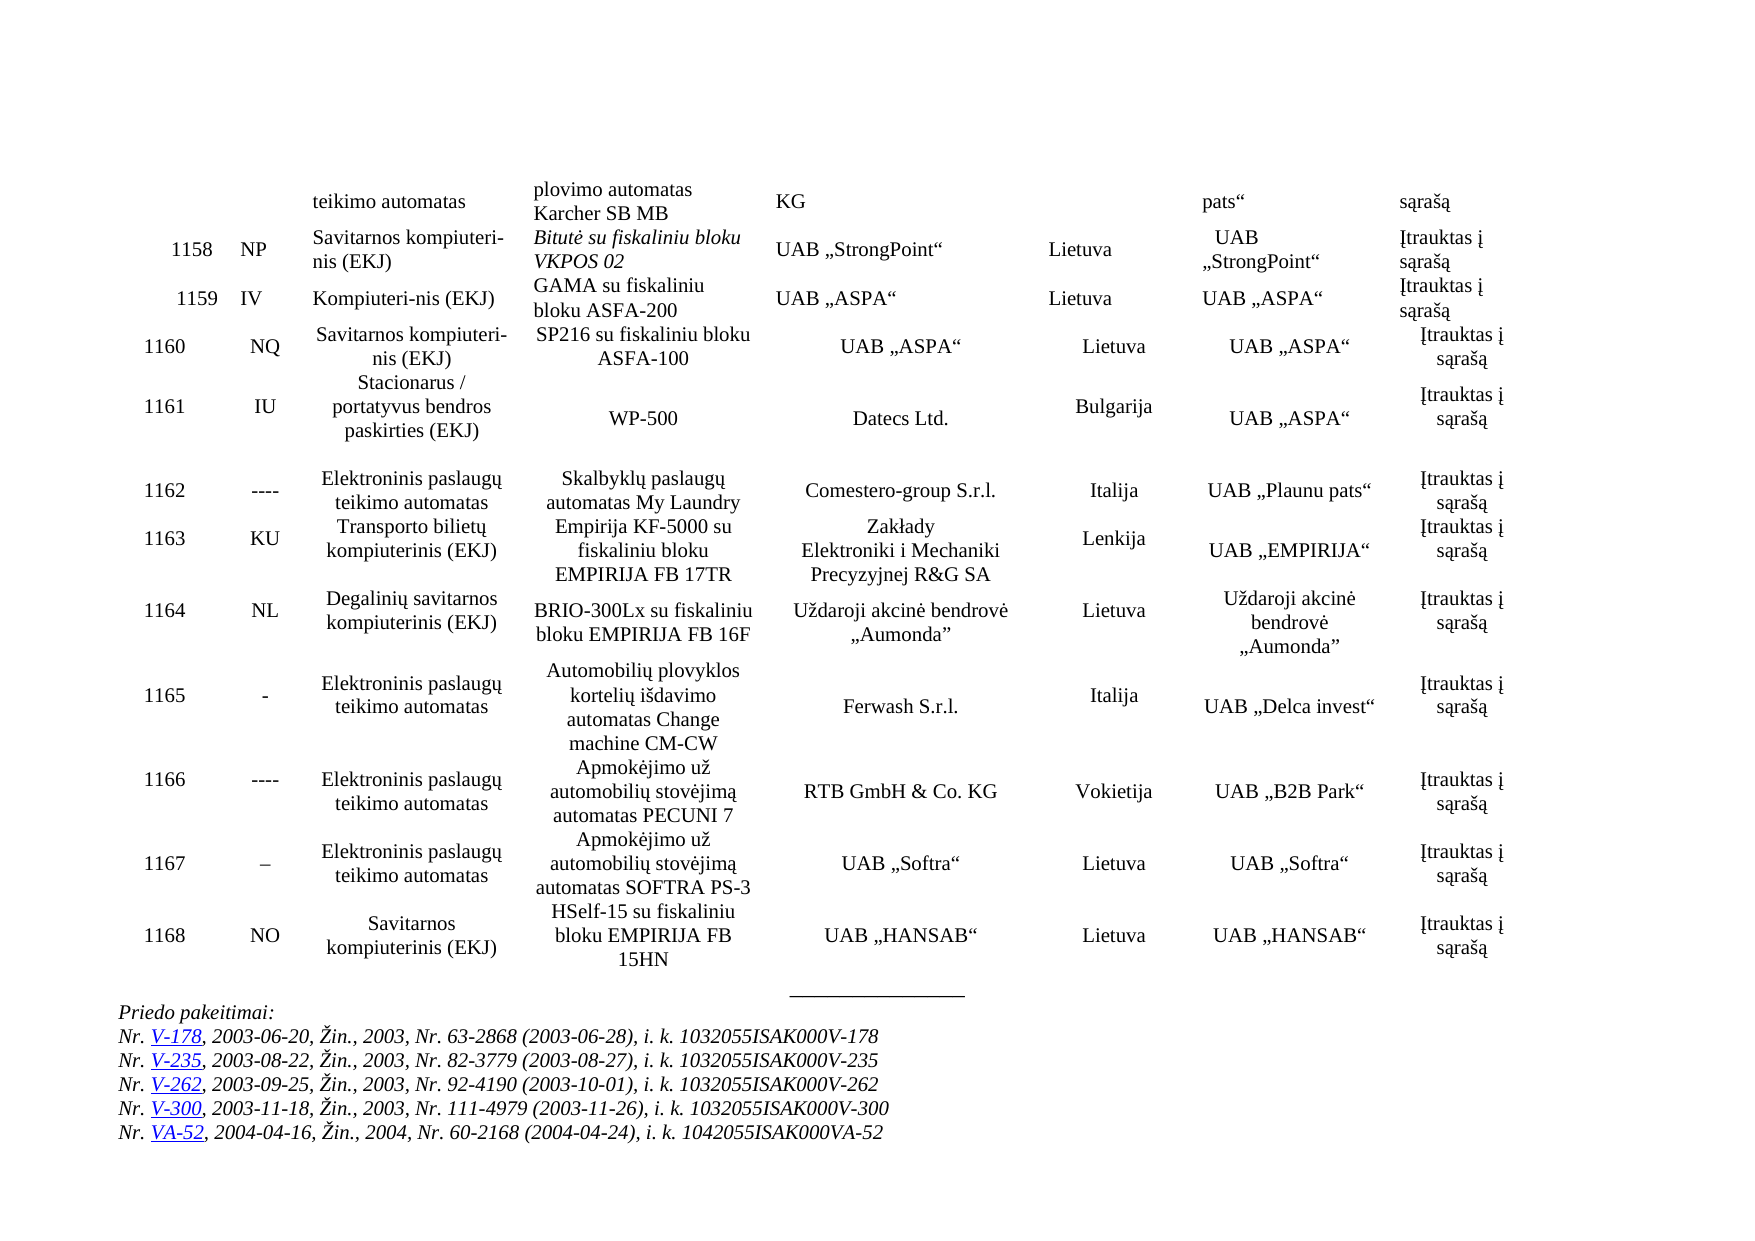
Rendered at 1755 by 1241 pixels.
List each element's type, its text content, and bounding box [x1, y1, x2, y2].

table_cell Elektroninis paslaugų teikimo automatas [301, 659, 522, 755]
table_cell Vokietija [1037, 755, 1191, 827]
table_cell NL [229, 586, 301, 658]
table_cell Apmokėjimo už automobilių stovėjimą automatas PECUNI 7 [522, 755, 764, 827]
table_cell 1162 [100, 466, 229, 514]
table_cell UAB „Plaunu pats“ [1191, 466, 1388, 514]
table_cell UAB „StrongPoint“ [764, 225, 1037, 273]
table_cell [229, 177, 301, 225]
table_cell Savitarnos kompiuterinis (EKJ) [301, 899, 522, 971]
table_cell Lietuva [1037, 322, 1191, 370]
table_cell Uždaroji akcinė bendrovė „Aumonda” [764, 586, 1037, 658]
text Nr. VA-52, 2004-04-16, Žin., 2004, Nr. 60-2168 (2004-04-24), i. k. 1042055ISAK000VA-52 [118, 1120, 1636, 1144]
text Nr. V-262, 2003-09-25, Žin., 2003, Nr. 92-4190 (2003-10-01), i. k. 1032055ISAK000V-262 [118, 1072, 1636, 1096]
table_cell Ferwash S.r.l. [764, 659, 1037, 755]
table_cell BRIO-300Lx su fiskaliniu bloku EMPIRIJA FB 16F [522, 586, 764, 658]
table_cell pats“ [1191, 177, 1388, 225]
table_cell Įtrauktas į sąrašą [1388, 466, 1536, 514]
table_cell 1166 [100, 755, 229, 827]
table_cell 1164 [100, 586, 229, 658]
table_cell Bitutė su fiskaliniu bloku VKPOS 02 [522, 225, 764, 273]
table_cell Savitarnos kompiuteri-nis (EKJ) [301, 225, 522, 273]
table_cell IU [229, 370, 301, 466]
table_cell Datecs Ltd. [764, 370, 1037, 466]
table_cell 1160 [100, 322, 229, 370]
table_cell Įtrauktas į sąrašą [1388, 514, 1536, 586]
table_cell Įtrauktas į sąrašą [1388, 827, 1536, 899]
table_cell UAB „StrongPoint“ [1191, 225, 1388, 273]
table_cell ---- [229, 466, 301, 514]
table_cell Elektroninis paslaugų teikimo automatas [301, 466, 522, 514]
table_cell 1159 [100, 274, 229, 322]
table_cell Įtrauktas į sąrašą [1388, 899, 1536, 971]
table_cell UAB „HANSAB“ [1191, 899, 1388, 971]
table_cell 1165 [100, 659, 229, 755]
table_cell UAB „ASPA“ [1191, 322, 1388, 370]
table_cell Įtrauktas į sąrašą [1388, 274, 1536, 322]
table_cell 1158 [100, 225, 229, 273]
table_cell 1161 [100, 370, 229, 466]
table_cell UAB „ASPA“ [764, 274, 1037, 322]
table_cell WP-500 [522, 370, 764, 466]
table_cell Uždaroji akcinė bendrovė „Aumonda” [1191, 586, 1388, 658]
table_cell GAMA su fiskaliniu bloku ASFA-200 [522, 274, 764, 322]
table_cell NO [229, 899, 301, 971]
table_cell Lietuva [1037, 586, 1191, 658]
table_cell Apmokėjimo už automobilių stovėjimą automatas SOFTRA PS-3 [522, 827, 764, 899]
text ______________ [118, 971, 1636, 1000]
table_cell SP216 su fiskaliniu bloku ASFA-100 [522, 322, 764, 370]
table_cell Skalbyklų paslaugų automatas My Laundry [522, 466, 764, 514]
table_cell [1037, 177, 1191, 225]
table_cell Įtrauktas į sąrašą [1388, 322, 1536, 370]
table_cell 1168 [100, 899, 229, 971]
table_cell UAB „EMPIRIJA“ [1191, 514, 1388, 586]
table_cell UAB „HANSAB“ [764, 899, 1037, 971]
table_cell Įtrauktas į sąrašą [1388, 755, 1536, 827]
table_cell plovimo automatas Karcher SB MB [522, 177, 764, 225]
table_cell NQ [229, 322, 301, 370]
table_cell Įtrauktas į sąrašą [1388, 586, 1536, 658]
table_cell Lenkija [1037, 514, 1191, 586]
table_cell Transporto bilietų kompiuterinis (EKJ) [301, 514, 522, 586]
text Nr. V-235, 2003-08-22, Žin., 2003, Nr. 82-3779 (2003-08-27), i. k. 1032055ISAK000V-235 [118, 1048, 1636, 1072]
table_cell Lietuva [1037, 274, 1191, 322]
table_cell [100, 177, 229, 225]
table_cell KU [229, 514, 301, 586]
table_cell Įtrauktas į sąrašą [1388, 659, 1536, 755]
table_cell Degalinių savitarnos kompiuterinis (EKJ) [301, 586, 522, 658]
table_cell Automobilių plovyklos kortelių išdavimo automatas Change machine CM-CW [522, 659, 764, 755]
table_cell Lietuva [1037, 225, 1191, 273]
table_cell ---- [229, 755, 301, 827]
text Nr. V-178, 2003-06-20, Žin., 2003, Nr. 63-2868 (2003-06-28), i. k. 1032055ISAK000V-178 [118, 1024, 1636, 1048]
table_cell Lietuva [1037, 899, 1191, 971]
table_cell UAB „Delca invest“ [1191, 659, 1388, 755]
table_cell UAB „B2B Park“ [1191, 755, 1388, 827]
table_cell HSelf-15 su fiskaliniu bloku EMPIRIJA FB 15HN [522, 899, 764, 971]
table_cell teikimo automatas [301, 177, 522, 225]
table_cell Zakłady Elektroniki i Mechaniki Precyzyjnej R&G SA [764, 514, 1037, 586]
table_cell UAB „Softra“ [1191, 827, 1388, 899]
table_cell Kompiuteri-nis (EKJ) [301, 274, 522, 322]
table_cell 1167 [100, 827, 229, 899]
table_cell 1163 [100, 514, 229, 586]
text Nr. V-300, 2003-11-18, Žin., 2003, Nr. 111-4979 (2003-11-26), i. k. 1032055ISAK000V-300 [118, 1096, 1636, 1120]
table_cell Elektroninis paslaugų teikimo automatas [301, 755, 522, 827]
table_cell UAB „ASPA“ [1191, 370, 1388, 466]
table_cell NP [229, 225, 301, 273]
table_cell UAB „ASPA“ [764, 322, 1037, 370]
table_cell Elektroninis paslaugų teikimo automatas [301, 827, 522, 899]
table_cell UAB „ASPA“ [1191, 274, 1388, 322]
table_cell – [229, 827, 301, 899]
table_cell Bulgarija [1037, 370, 1191, 466]
text Priedo pakeitimai: [118, 1000, 1636, 1024]
table_cell KG [764, 177, 1037, 225]
table_cell UAB „Softra“ [764, 827, 1037, 899]
table_cell Stacionarus / portatyvus bendros paskirties (EKJ) [301, 370, 522, 466]
table_cell - [229, 659, 301, 755]
table_cell Įtrauktas į sąrašą [1388, 370, 1536, 466]
table_cell IV [229, 274, 301, 322]
table_cell sąrašą [1388, 177, 1536, 225]
table_cell Comestero-group S.r.l. [764, 466, 1037, 514]
table_cell Lietuva [1037, 827, 1191, 899]
table_cell Įtrauktas į sąrašą [1388, 225, 1536, 273]
table_cell Savitarnos kompiuteri-nis (EKJ) [301, 322, 522, 370]
table_cell Italija [1037, 466, 1191, 514]
table_cell Empirija KF-5000 su fiskaliniu bloku EMPIRIJA FB 17TR [522, 514, 764, 586]
table_cell Italija [1037, 659, 1191, 755]
table_cell RTB GmbH & Co. KG [764, 755, 1037, 827]
